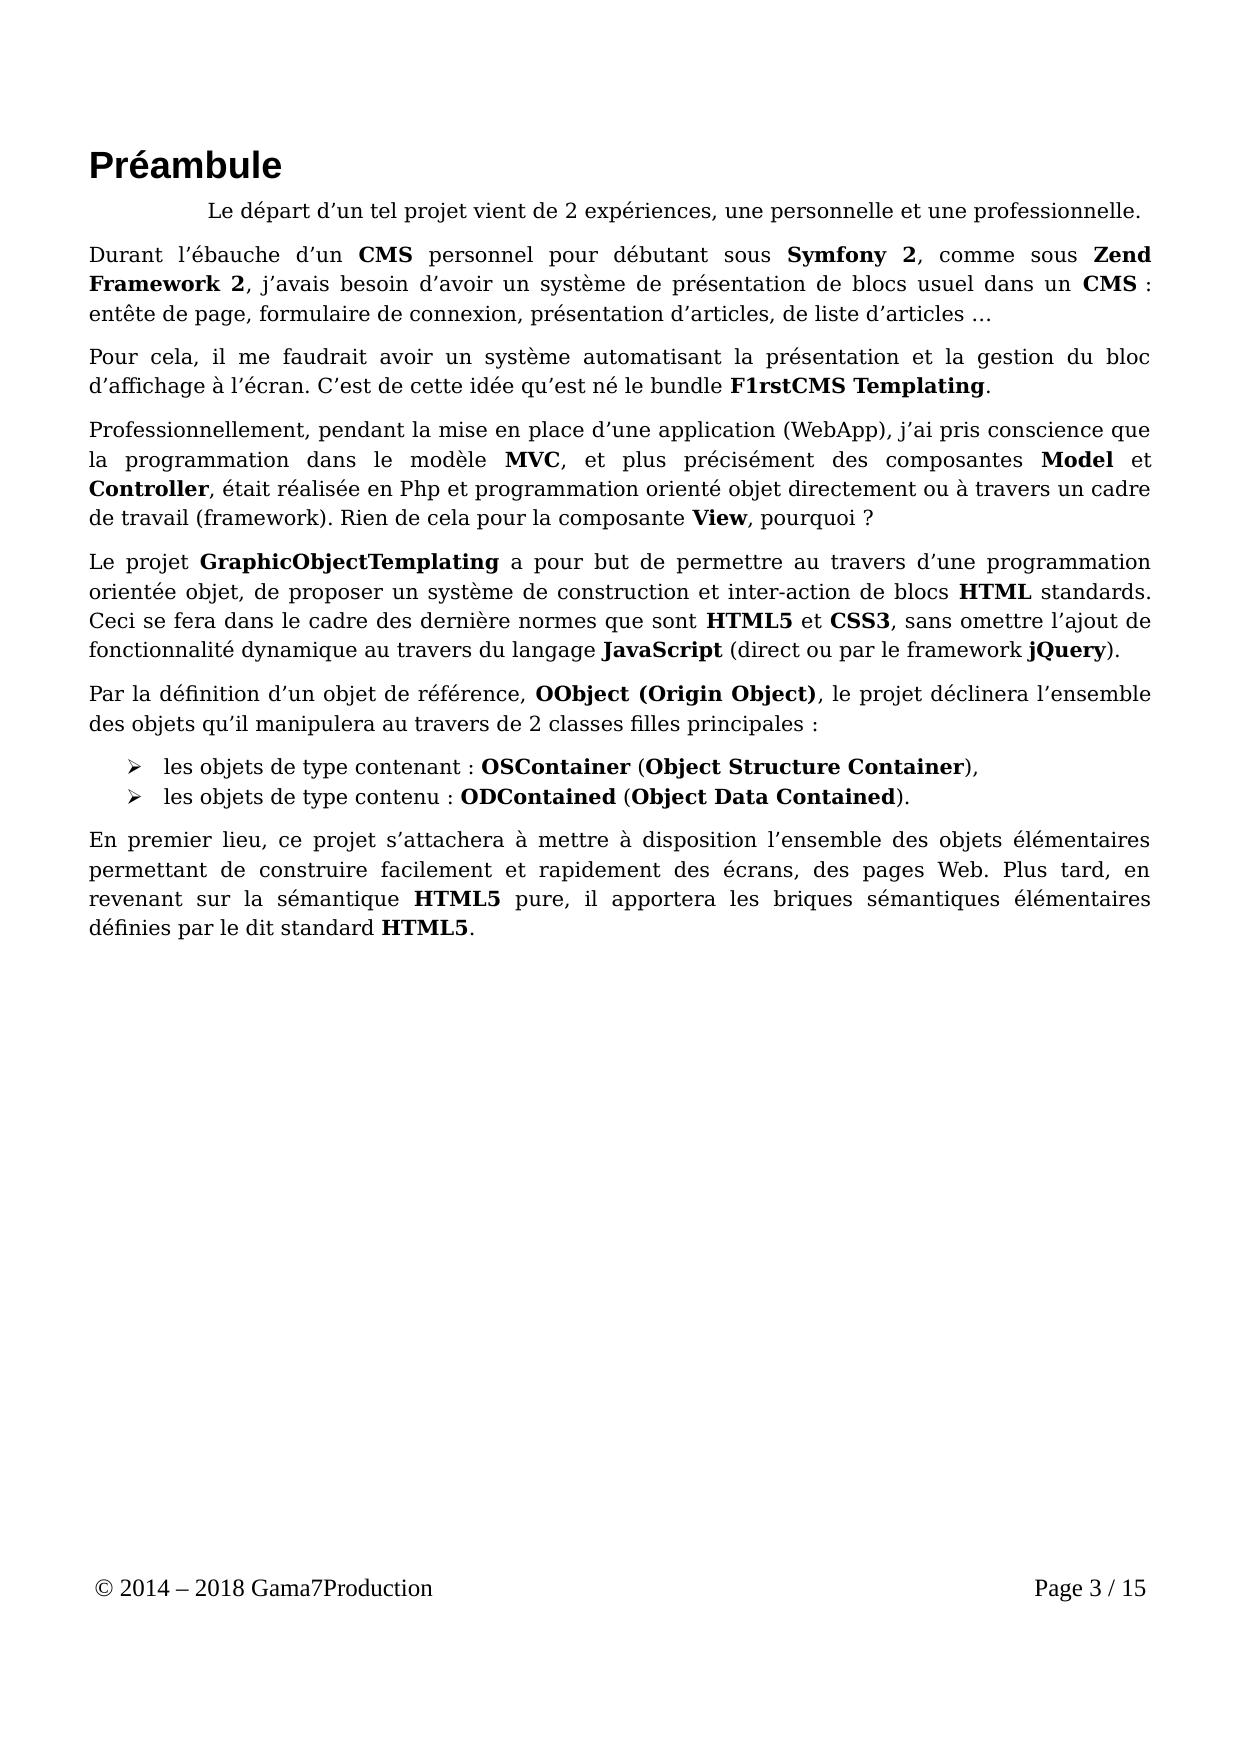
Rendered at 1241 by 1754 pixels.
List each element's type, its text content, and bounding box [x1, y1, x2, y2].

text Durant l’ébauche d’un CMS personnel pour débutant sous Symfony 2, comme sous Zend Framework 2, j’avais besoin d’avoir un système de présentation de blocs usuel dans un CMS : entête de page, formulaire de connexion, présentation d’articles, de liste d’articles … [88, 243, 1152, 326]
list les objets de type contenu : ODContained (Object Data Contained). [126, 784, 1152, 809]
text Professionnellement, pendant la mise en place d’une application (WebApp), j’ai pris conscience que la programmation dans le modèle MVC, et plus précisément des composantes Model et Controller, était réalisée en Php et programmation orienté objet directement ou à travers un cadre de travail (framework). Rien de cela pour la composante View, pourquoi ? [88, 418, 1152, 531]
list les objets de type contenant : OSContainer (Object Structure Container), [126, 755, 1152, 780]
list Le départ d’un tel projet vient de 2 expériences, une personnelle et une professionnelle. [133, 199, 1152, 223]
text Le projet GraphicObjectTemplating a pour but de permettre au travers d’une programmation orientée objet, de proposer un système de construction et inter-action de blocs HTML standards. Ceci se fera dans le cadre des dernière normes que sont HTML5 et CSS3, sans omettre l’ajout de fonctionnalité dynamique au travers du langage JavaScript (direct ou par le framework jQuery). [88, 550, 1152, 663]
text Par la définition d’un objet de référence, OObject (Origin Object), le projet déclinera l’ensemble des objets qu’il manipulera au travers de 2 classes filles principales : [88, 682, 1152, 736]
text Pour cela, il me faudrait avoir un système automatisant la présentation et la gestion du bloc d’affichage à l’écran. C’est de cette idée qu’est né le bundle F1rstCMS Templating. [88, 345, 1152, 399]
subtitle Préambule [88, 143, 1152, 187]
text En premier lieu, ce projet s’attachera à mettre à disposition l’ensemble des objets élémentaires permettant de construire facilement et rapidement des écrans, des pages Web. Plus tard, en revenant sur la sémantique HTML5 pure, il apportera les briques sémantiques élémentaires définies par le dit standard HTML5. [88, 828, 1152, 941]
